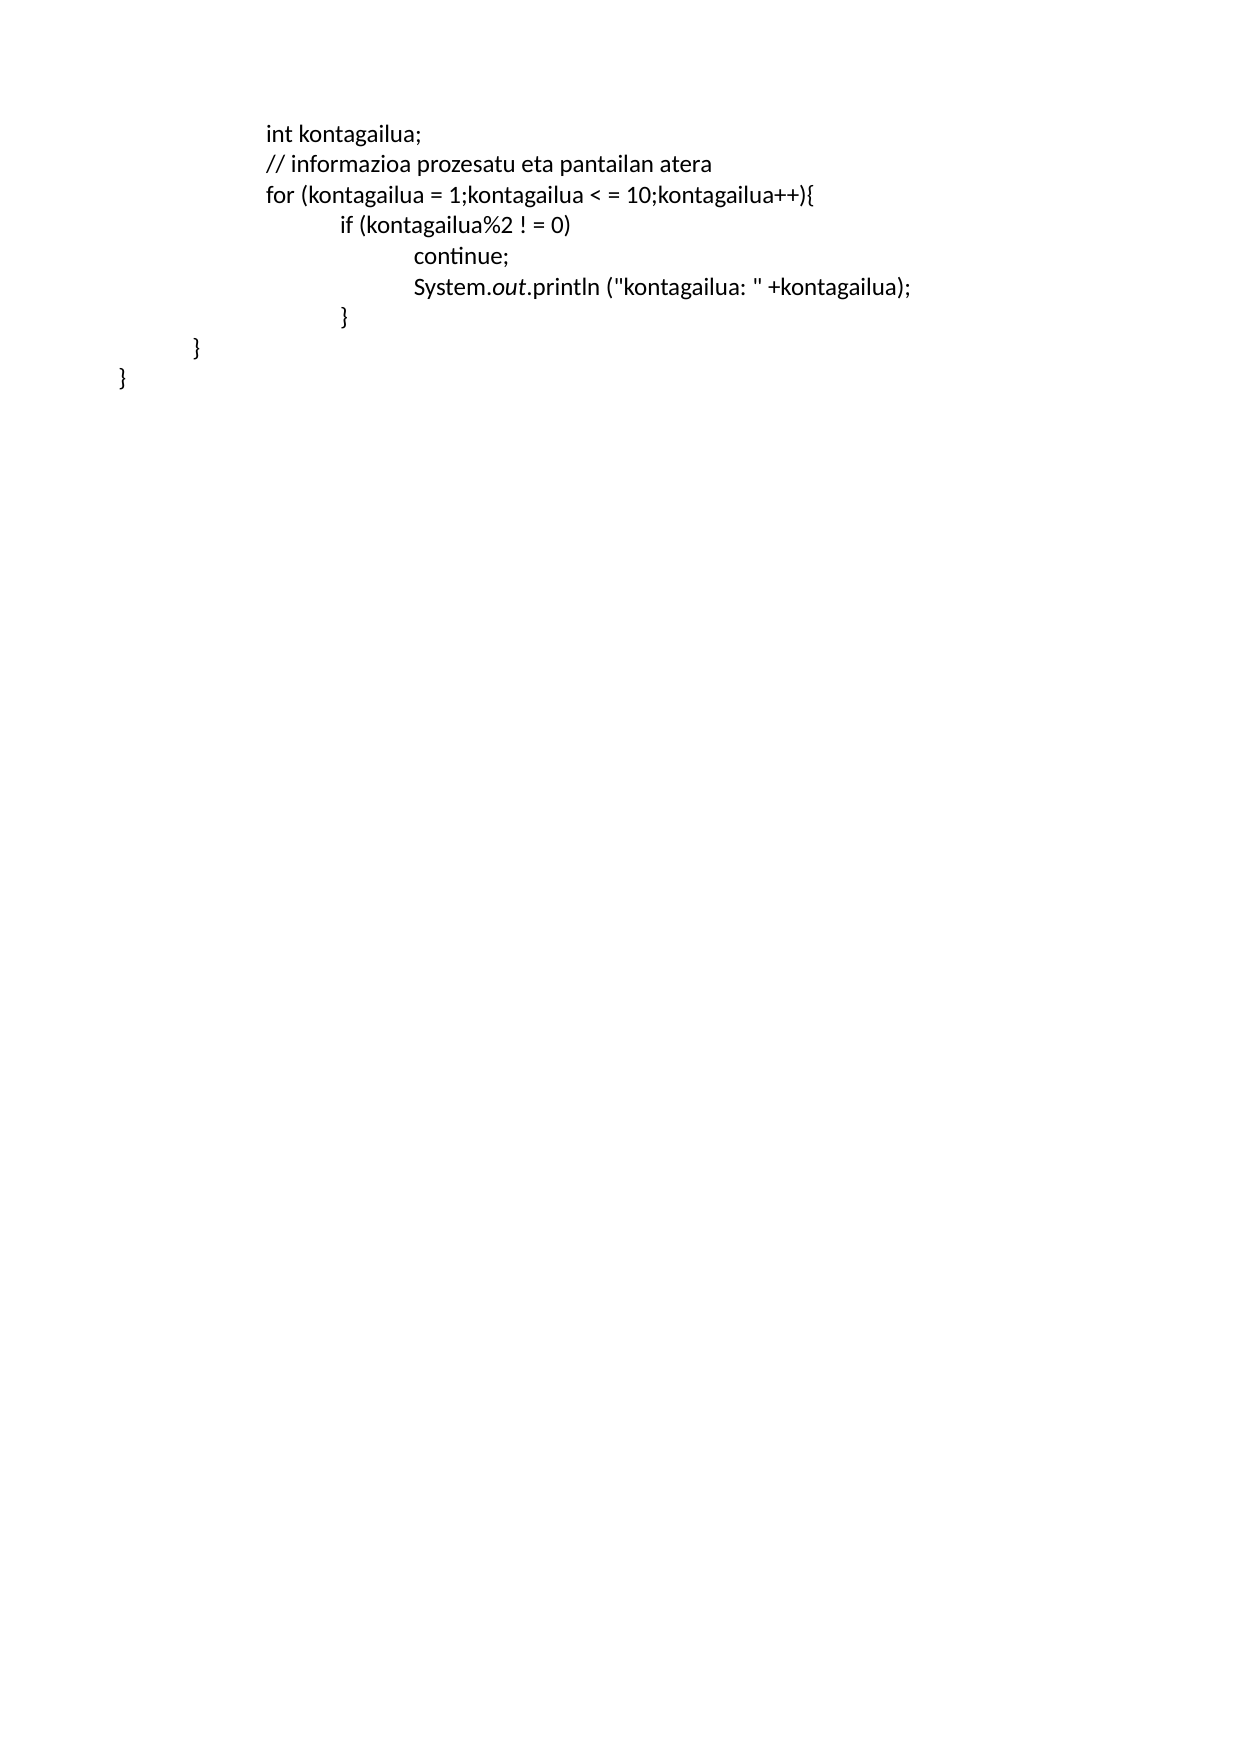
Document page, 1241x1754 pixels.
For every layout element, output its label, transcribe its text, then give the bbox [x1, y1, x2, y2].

text // informazioa prozesatu eta pantailan atera [118, 149, 1122, 179]
text } [118, 301, 1122, 332]
text } [118, 362, 1122, 393]
text } [118, 332, 1122, 362]
text continue; [118, 240, 1122, 271]
text int kontagailua; [118, 118, 1122, 149]
text for (kontagailua = 1;kontagailua < = 10;kontagailua++){ [118, 179, 1122, 210]
text System.out.println ("kontagailua: " +kontagailua); [118, 271, 1122, 301]
text if (kontagailua%2 ! = 0) [118, 210, 1122, 240]
